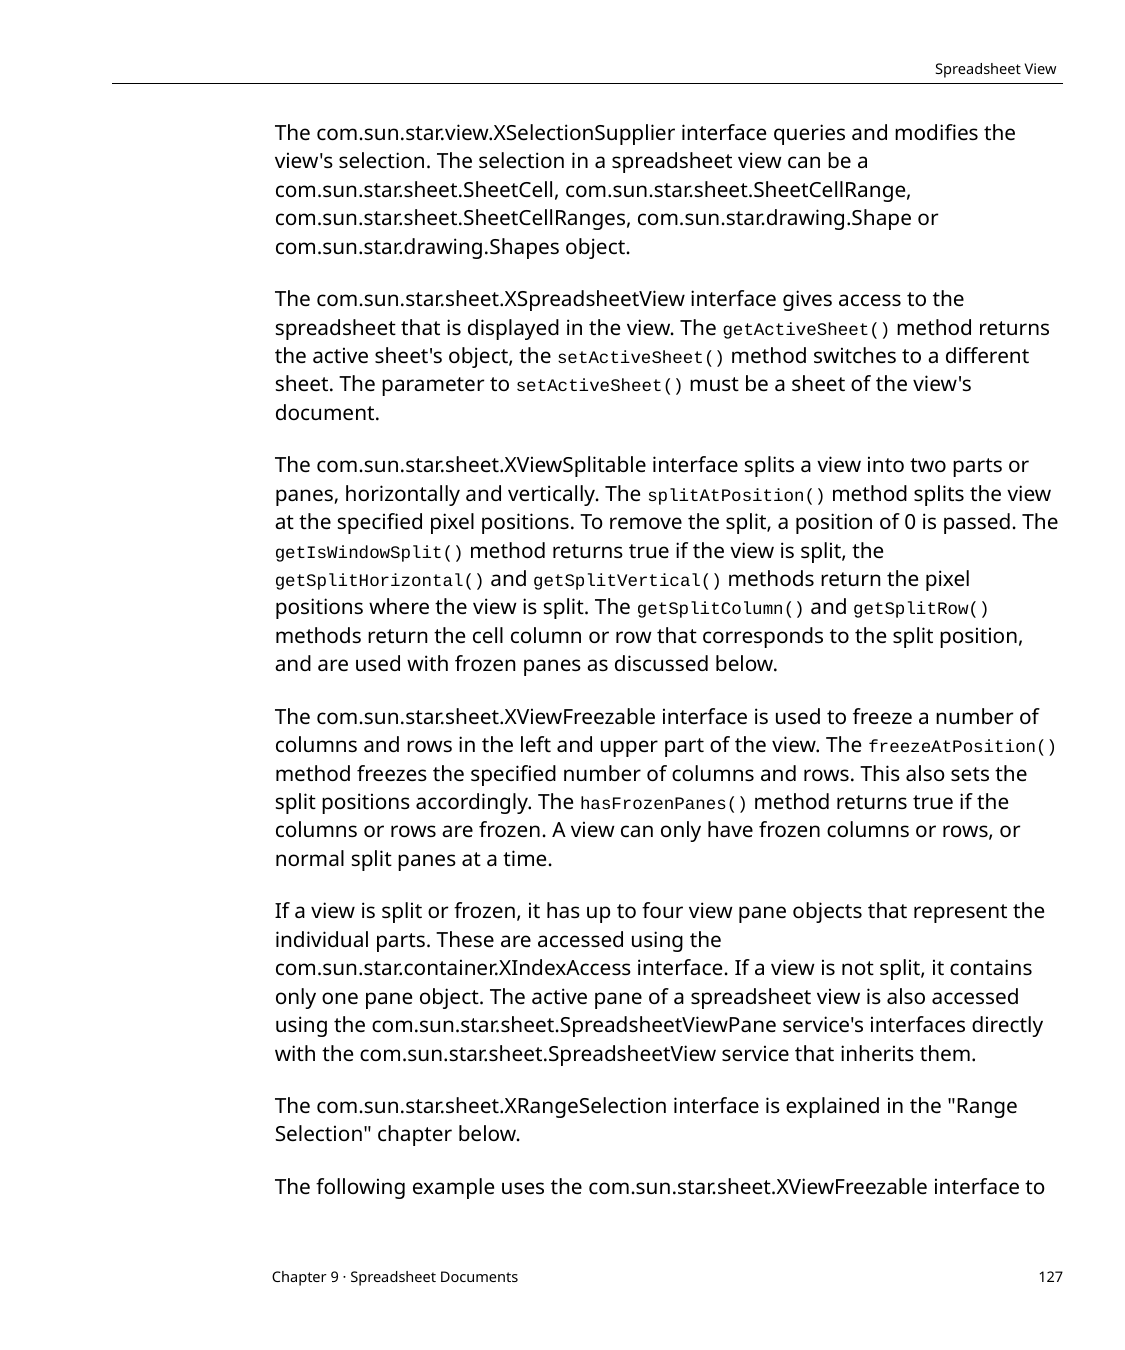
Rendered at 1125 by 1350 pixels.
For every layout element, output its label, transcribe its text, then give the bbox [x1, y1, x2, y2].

text The com.sun.star.sheet.XViewFreezable interface is used to freeze a number of columns and rows in the left and upper part of the view. The freezeAtPosition() method freezes the specified number of columns and rows. This also sets the split positions accordingly. The hasFrozenPanes() method returns true if the columns or rows are frozen. A view can only have frozen columns or rows, or normal split panes at a time. [274, 702, 1063, 872]
text The com.sun.star.view.XSelectionSupplier interface queries and modifies the view's selection. The selection in a spreadsheet view can be a com.sun.star.sheet.SheetCell, com.sun.star.sheet.SheetCellRange, com.sun.star.sheet.SheetCellRanges, com.sun.star.drawing.Shape or com.sun.star.drawing.Shapes object. [274, 118, 1063, 260]
text The following example uses the com.sun.star.sheet.XViewFreezable interface to [274, 1172, 1063, 1200]
text The com.sun.star.sheet.XViewSplitable interface splits a view into two parts or panes, horizontally and vertically. The splitAtPosition() method splits the view at the specified pixel positions. To remove the split, a position of 0 is passed. The getIsWindowSplit() method returns true if the view is split, the getSplitHorizontal() and getSplitVertical() methods return the pixel positions where the view is split. The getSplitColumn() and getSplitRow() methods return the cell column or row that corresponds to the split position, and are used with frozen panes as discussed below. [274, 450, 1063, 678]
text The com.sun.star.sheet.XRangeSelection interface is explained in the "Range Selection" chapter below. [274, 1091, 1063, 1148]
text The com.sun.star.sheet.XSpreadsheetView interface gives access to the spreadsheet that is displayed in the view. The getActiveSheet() method returns the active sheet's object, the setActiveSheet() method switches to a different sheet. The parameter to setActiveSheet() must be a sheet of the view's document. [274, 284, 1063, 426]
text If a view is split or frozen, it has up to four view pane objects that represent the individual parts. These are accessed using the com.sun.star.container.XIndexAccess interface. If a view is not split, it contains only one pane object. The active pane of a spreadsheet view is also accessed using the com.sun.star.sheet.SpreadsheetViewPane service's interfaces directly with the com.sun.star.sheet.SpreadsheetView service that inherits them. [274, 896, 1063, 1067]
